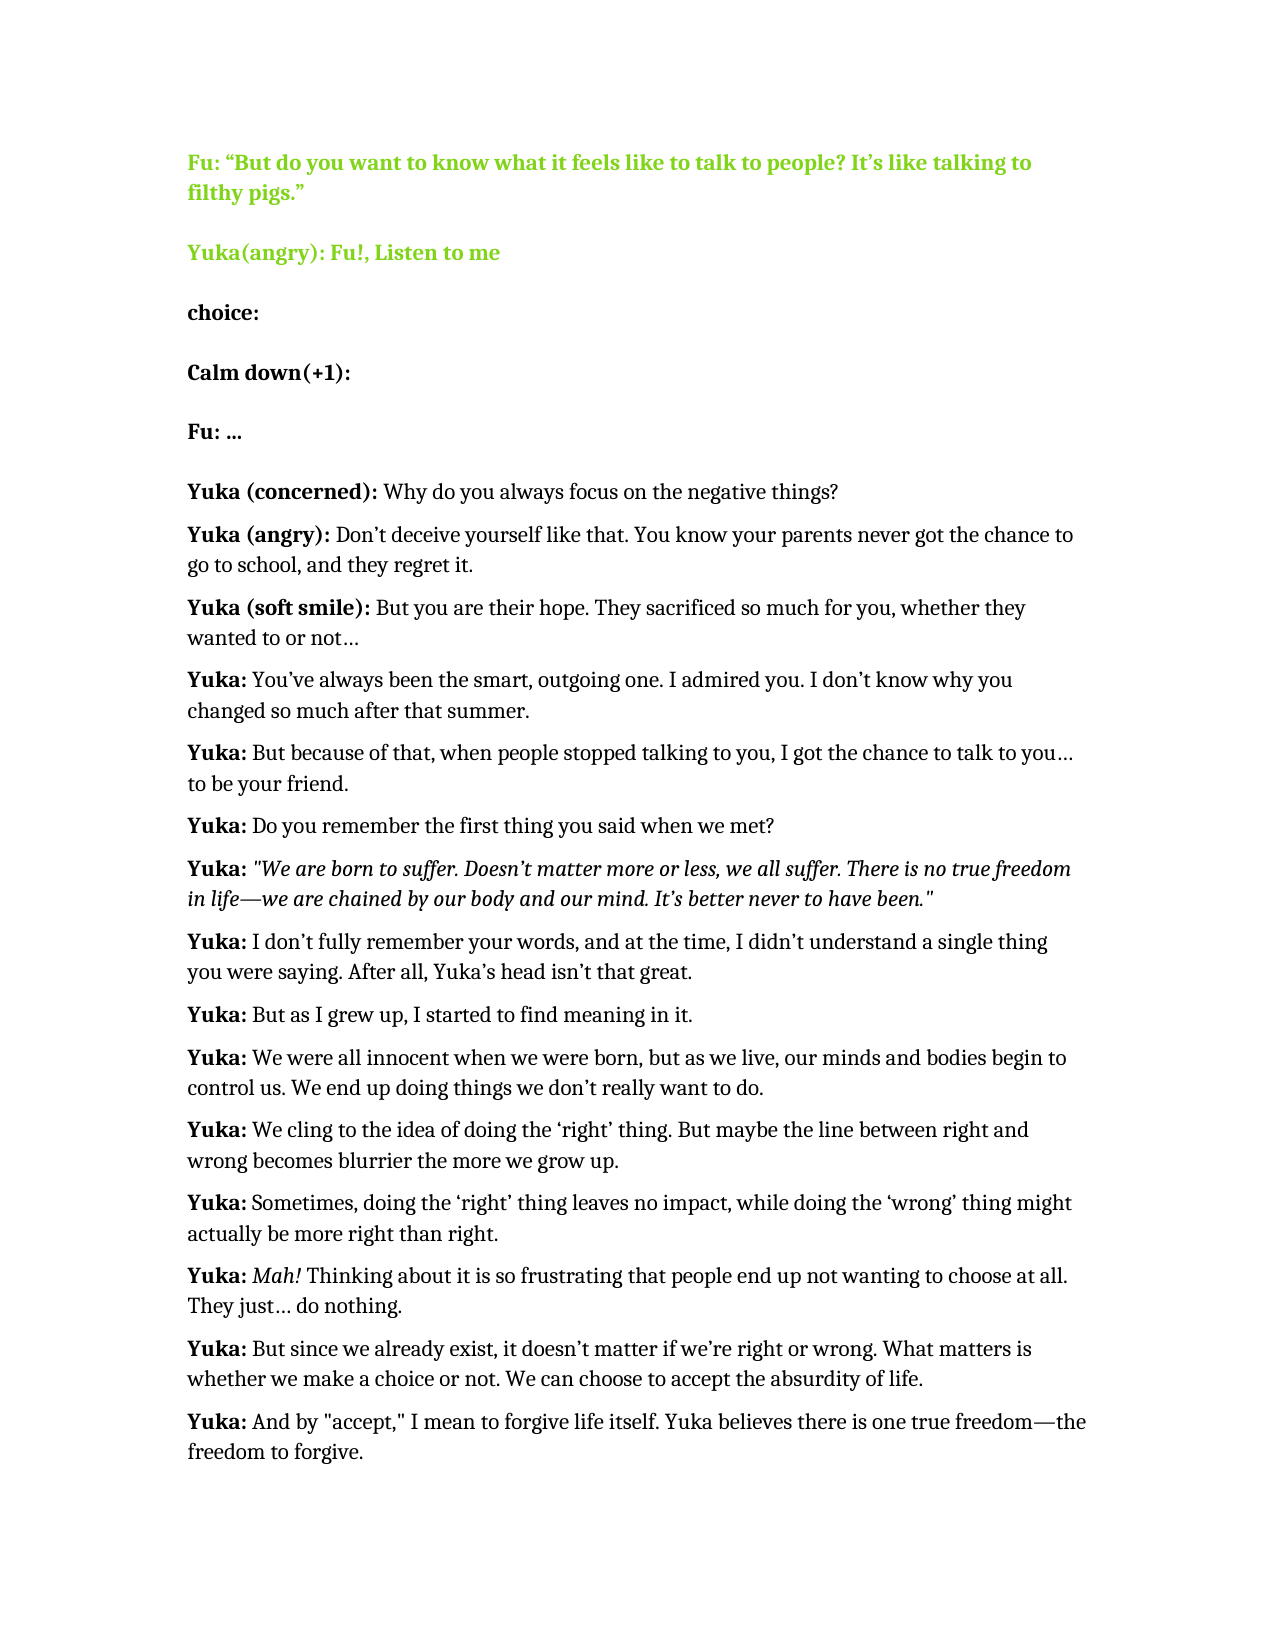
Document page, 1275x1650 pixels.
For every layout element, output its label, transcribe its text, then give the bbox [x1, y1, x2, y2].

text Yuka: We cling to the idea of doing the ‘right’ thing. But maybe the line between right and wrong becomes blurrier the more we grow up. [187, 1117, 1087, 1174]
text Yuka: We were all innocent when we were born, but as we live, our minds and bodies begin to control us. We end up doing things we don’t really want to do. [187, 1044, 1087, 1101]
text Yuka: I don’t fully remember your words, and at the time, I didn’t understand a single thing you were saying. After all, Yuka’s head isn’t that great. [187, 929, 1087, 985]
text Yuka: And by "accept," I mean to forgive life itself. Yuka believes there is one true freedom—the freedom to forgive. [187, 1409, 1087, 1465]
text Yuka: "We are born to suffer. Doesn’t matter more or less, we all suffer. There is no true freedom in life—we are chained by our body and our mind. It’s better never to have been." [187, 856, 1087, 912]
text Yuka (angry): Don’t deceive yourself like that. You know your parents never got the chance to go to school, and they regret it. [187, 521, 1087, 578]
text Yuka: Do you remember the first thing you said when we met? [187, 813, 1087, 839]
text Yuka: You’ve always been the smart, outgoing one. I admired you. I don’t know why you changed so much after that summer. [187, 667, 1087, 724]
text Yuka(angry): Fu!, Listen to me [187, 240, 1087, 266]
text choice: [187, 299, 1087, 326]
text Calm down(+1): [187, 359, 1087, 386]
text Yuka: But as I grew up, I started to find meaning in it. [187, 1002, 1087, 1028]
text Fu: … [187, 419, 1087, 445]
text Yuka: Mah! Thinking about it is so frustrating that people end up not wanting to choose at all. They just… do nothing. [187, 1263, 1087, 1319]
text Yuka: But because of that, when people stopped talking to you, I got the chance to talk to you… to be your friend. [187, 740, 1087, 797]
text Yuka (concerned): Why do you always focus on the negative things? [187, 479, 1087, 505]
text Yuka (soft smile): But you are their hope. They sacrificed so much for you, whether they wanted to or not… [187, 594, 1087, 651]
text Yuka: But since we already exist, it doesn’t matter if we’re right or wrong. What matters is whether we make a choice or not. We can choose to accept the absurdity of life. [187, 1336, 1087, 1392]
text Fu: “But do you want to know what it feels like to talk to people? It’s like talking to filthy pigs.” [187, 150, 1087, 207]
text Yuka: Sometimes, doing the ‘right’ thing leaves no impact, while doing the ‘wrong’ thing might actually be more right than right. [187, 1190, 1087, 1247]
